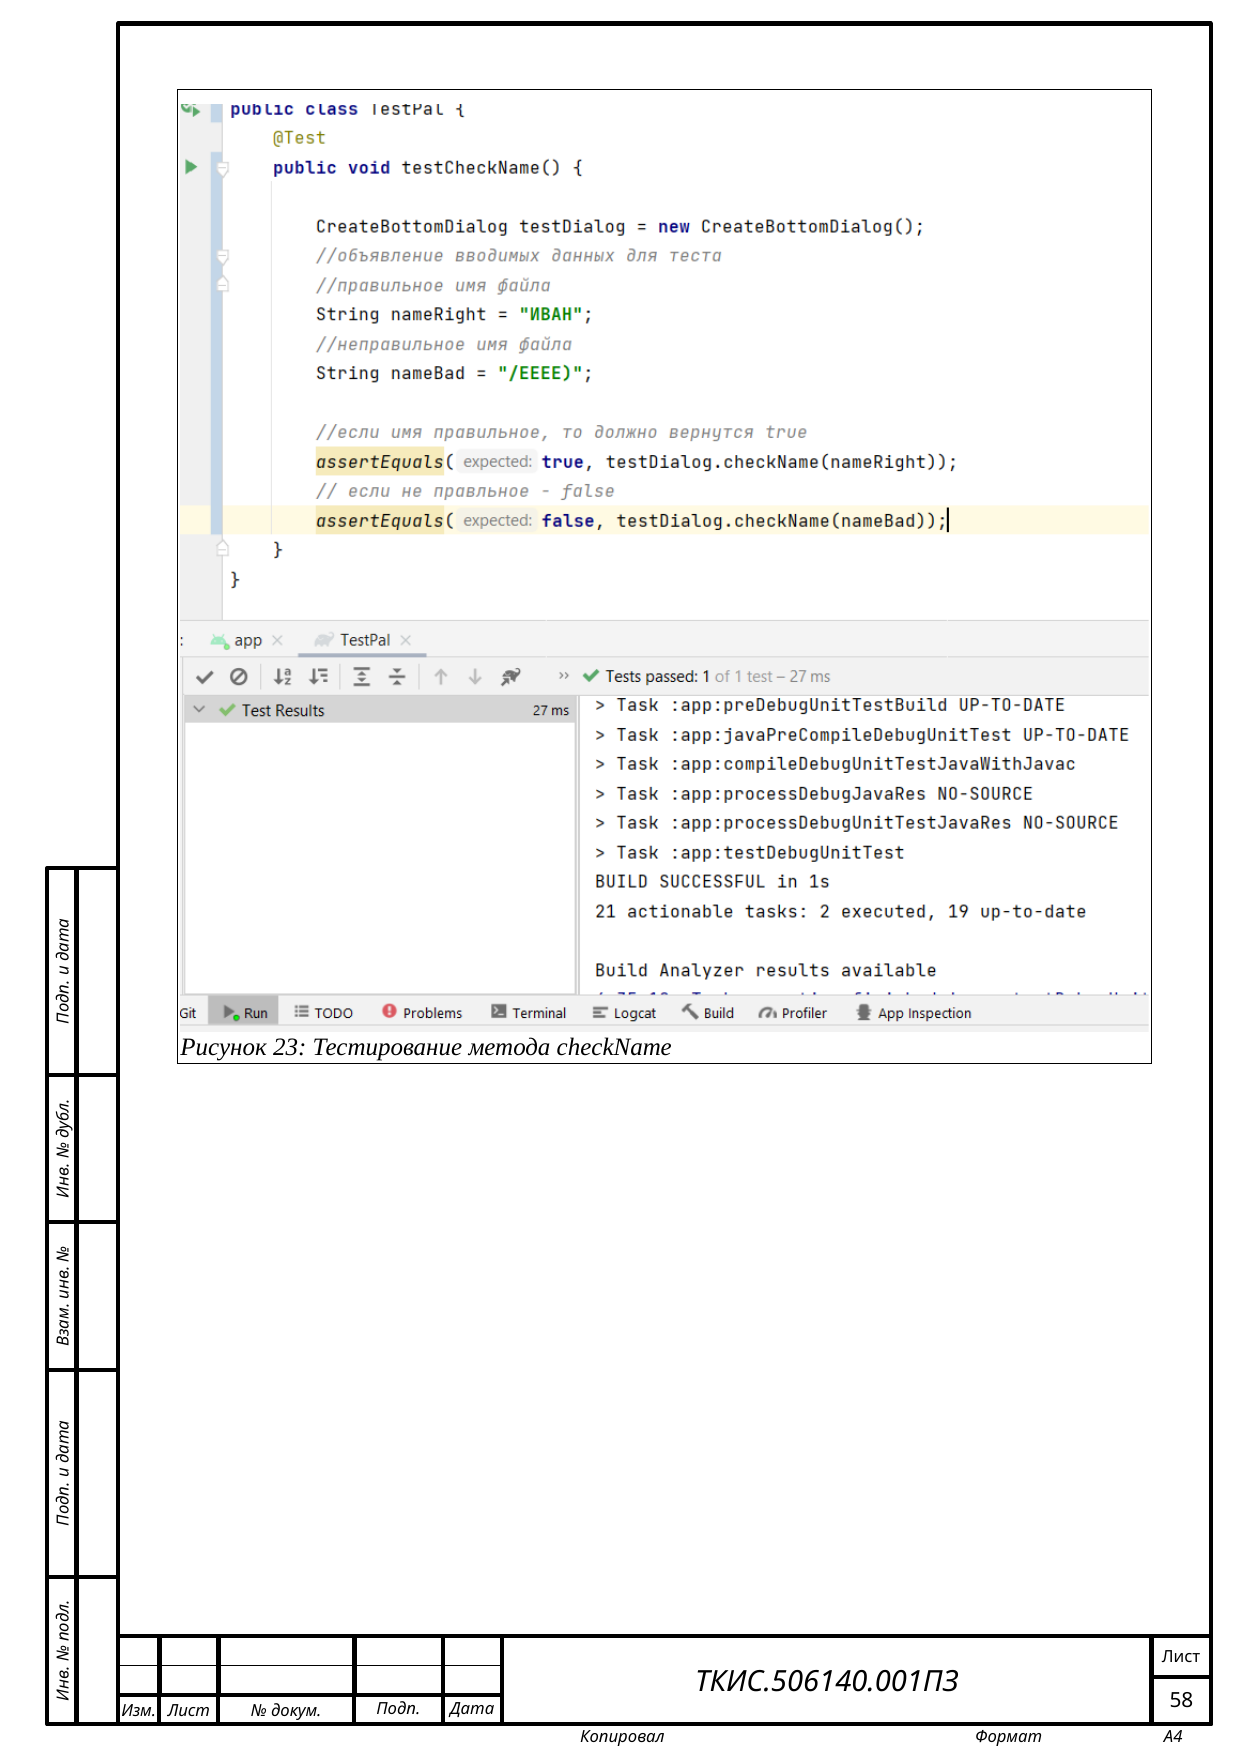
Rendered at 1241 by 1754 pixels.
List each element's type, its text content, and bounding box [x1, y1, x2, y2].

text Рисунок 23: Тестирование метода checkName [180, 1032, 1149, 1061]
picture [180, 104, 1149, 1032]
